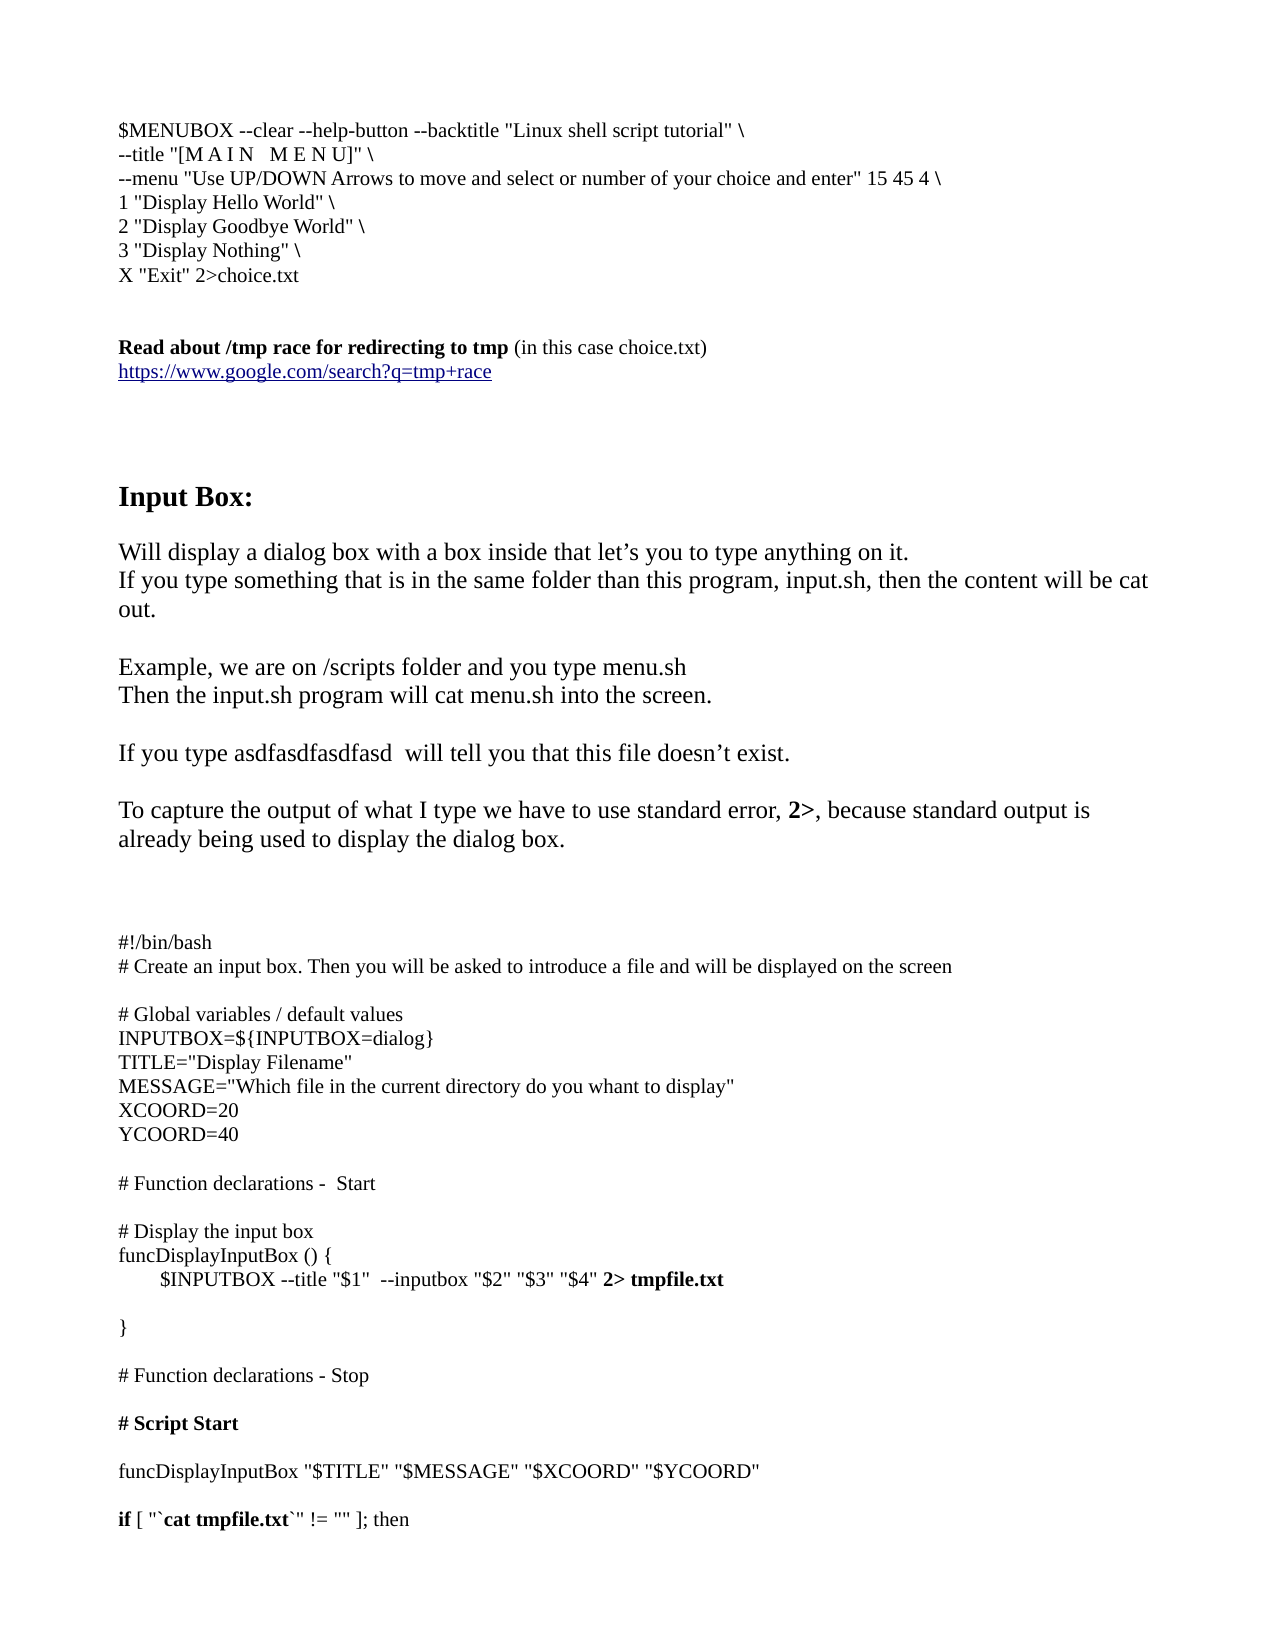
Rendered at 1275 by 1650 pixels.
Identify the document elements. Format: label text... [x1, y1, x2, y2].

text funcDisplayInputBox "$TITLE" "$MESSAGE" "$XCOORD" "$YCOORD" [118, 1459, 1157, 1483]
text 2 "Display Goodbye World" \ [118, 214, 1157, 238]
text Then the input.sh program will cat menu.sh into the screen. [118, 680, 1157, 709]
text https://www.google.com/search?q=tmp+race [118, 359, 1157, 383]
text # Global variables / default values [118, 1002, 1157, 1026]
text # Display the input box [118, 1218, 1157, 1243]
text Read about /tmp race for redirecting to tmp (in this case choice.txt) [118, 335, 1157, 359]
text If you type something that is in the same folder than this program, input.sh, then the content will be cat out. [118, 565, 1157, 623]
text $INPUTBOX --title "$1" --inputbox "$2" "$3" "$4" 2> tmpfile.txt [118, 1267, 1157, 1291]
text XCOORD=20 [118, 1098, 1157, 1122]
text MESSAGE="Which file in the current directory do you whant to display" [118, 1074, 1157, 1098]
text # Function declarations - Start [118, 1170, 1157, 1194]
text if [ "`cat tmpfile.txt`" != "" ]; then [118, 1507, 1157, 1531]
text # Create an input box. Then you will be asked to introduce a file and will be displayed on the screen [118, 954, 1157, 978]
text --menu "Use UP/DOWN Arrows to move and select or number of your choice and enter" 15 45 4 \ [118, 166, 1157, 190]
text X "Exit" 2>choice.txt [118, 262, 1157, 287]
text --title "[M A I N M E N U]" \ [118, 142, 1157, 166]
text #!/bin/bash [118, 930, 1157, 954]
text 3 "Display Nothing" \ [118, 238, 1157, 262]
text funcDisplayInputBox () { [118, 1243, 1157, 1267]
text } [118, 1315, 1157, 1339]
text TITLE="Display Filename" [118, 1050, 1157, 1074]
text YCOORD=40 [118, 1122, 1157, 1146]
text If you type asdfasdfasdfasd will tell you that this file doesn’t exist. [118, 738, 1157, 767]
text # Script Start [118, 1411, 1157, 1435]
text Will display a dialog box with a box inside that let’s you to type anything on it. [118, 537, 1157, 565]
text Input Box: [118, 479, 1157, 513]
text 1 "Display Hello World" \ [118, 190, 1157, 214]
text To capture the output of what I type we have to use standard error, 2>, because standard output is already being used to display the dialog box. [118, 795, 1157, 853]
text # Function declarations - Stop [118, 1363, 1157, 1387]
text INPUTBOX=${INPUTBOX=dialog} [118, 1026, 1157, 1050]
text Example, we are on /scripts folder and you type menu.sh [118, 652, 1157, 680]
text $MENUBOX --clear --help-button --backtitle "Linux shell script tutorial" \ [118, 118, 1157, 142]
